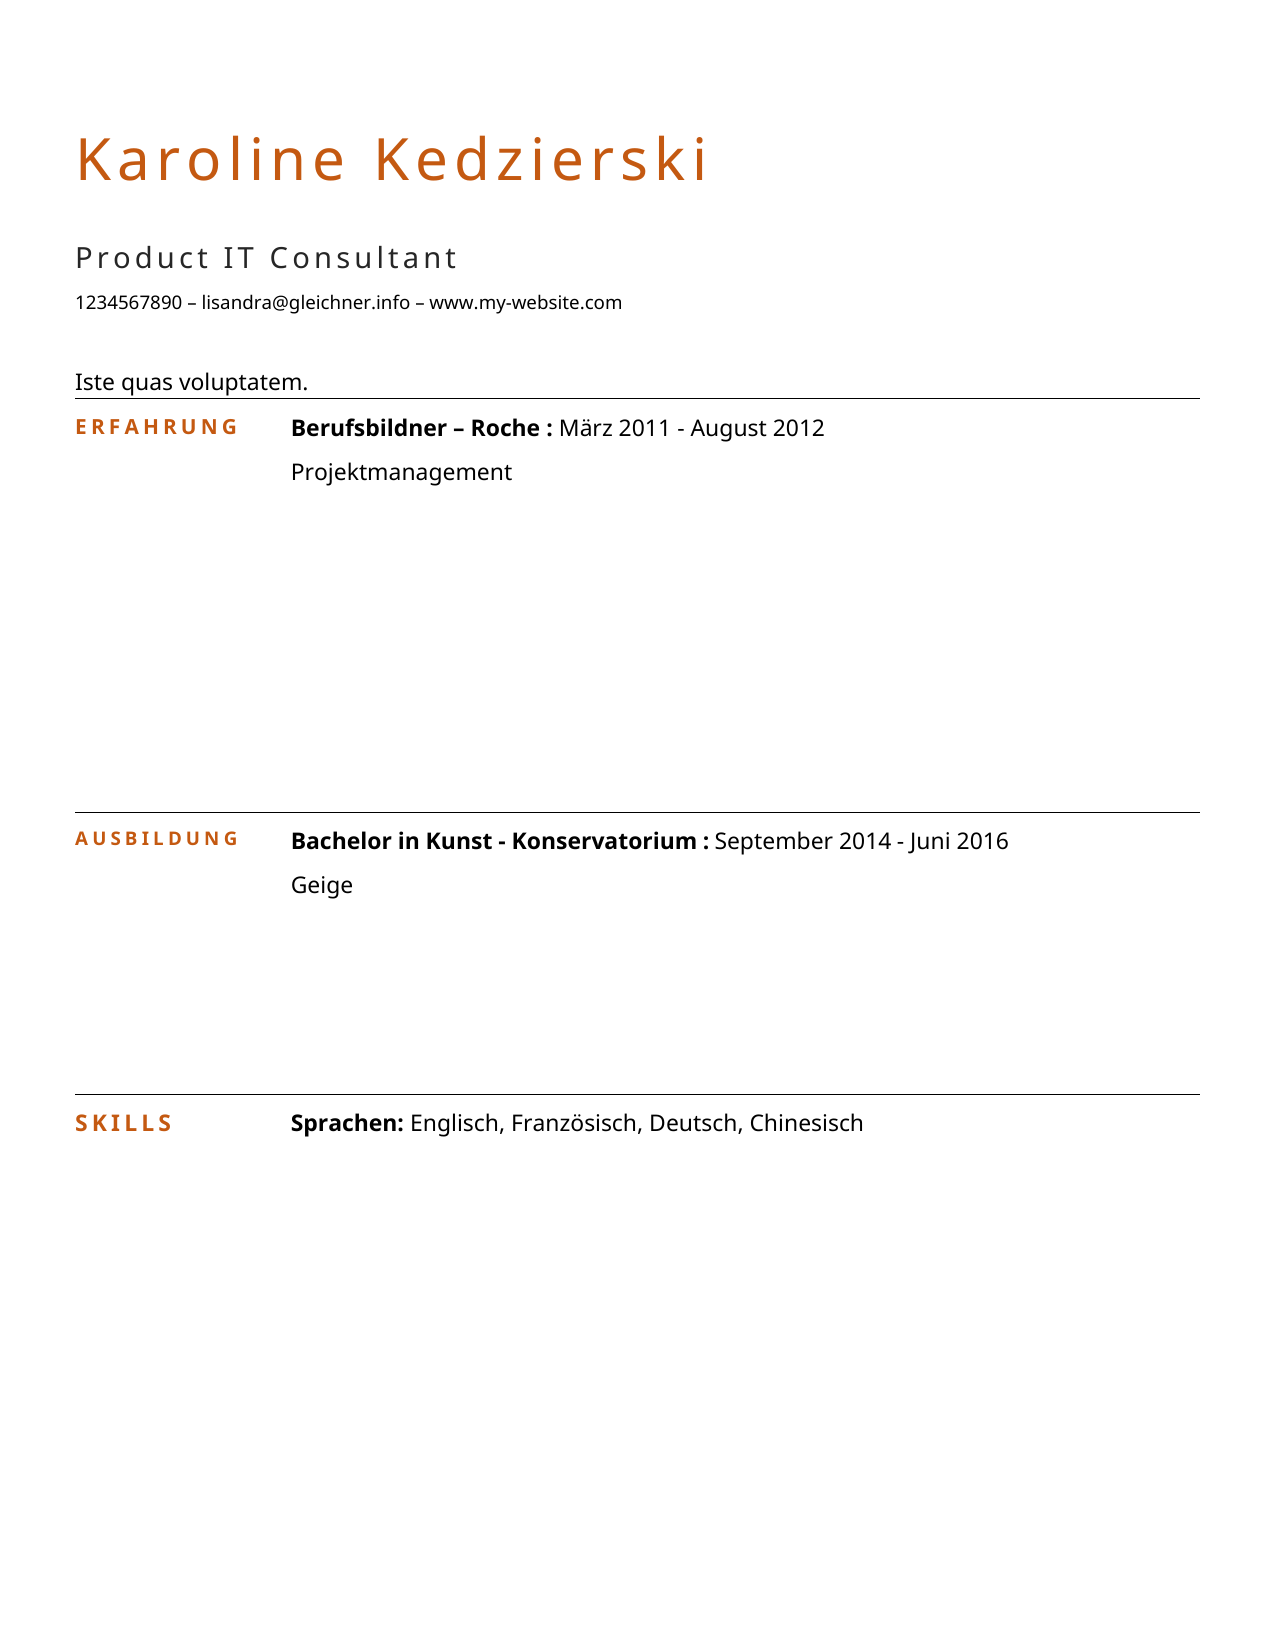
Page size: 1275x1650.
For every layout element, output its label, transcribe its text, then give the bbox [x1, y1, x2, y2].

table_cell [263, 782, 291, 812]
table_cell Sprachen: Englisch, Französisch, Deutsch, Chinesisch [291, 1095, 1200, 1289]
table_cell [75, 782, 262, 812]
table_header Karoline Kedzierski Product IT Consultant 1234567890 – lisandra@gleichner.info – www.my-website.com Iste quas voluptatem. [75, 118, 1200, 398]
table_cell [291, 1064, 1200, 1093]
table_cell [75, 1064, 262, 1093]
table_cell [291, 1289, 1200, 1319]
table_cell Skills [75, 1095, 262, 1289]
table_cell [291, 782, 1200, 812]
table_cell [263, 1289, 291, 1319]
table_cell [263, 1064, 291, 1093]
table_cell Ausbildung [75, 813, 262, 1063]
table_cell [75, 1289, 262, 1319]
table_cell [263, 399, 291, 782]
table_cell [263, 1095, 291, 1289]
table_cell Berufsbildner – Roche : März 2011 - August 2012 Projektmanagement [291, 399, 1200, 782]
table_cell Erfahrung [75, 399, 262, 782]
table_cell Bachelor in Kunst - Konservatorium : September 2014 - Juni 2016 Geige [291, 813, 1200, 1063]
table_cell [263, 813, 291, 1063]
